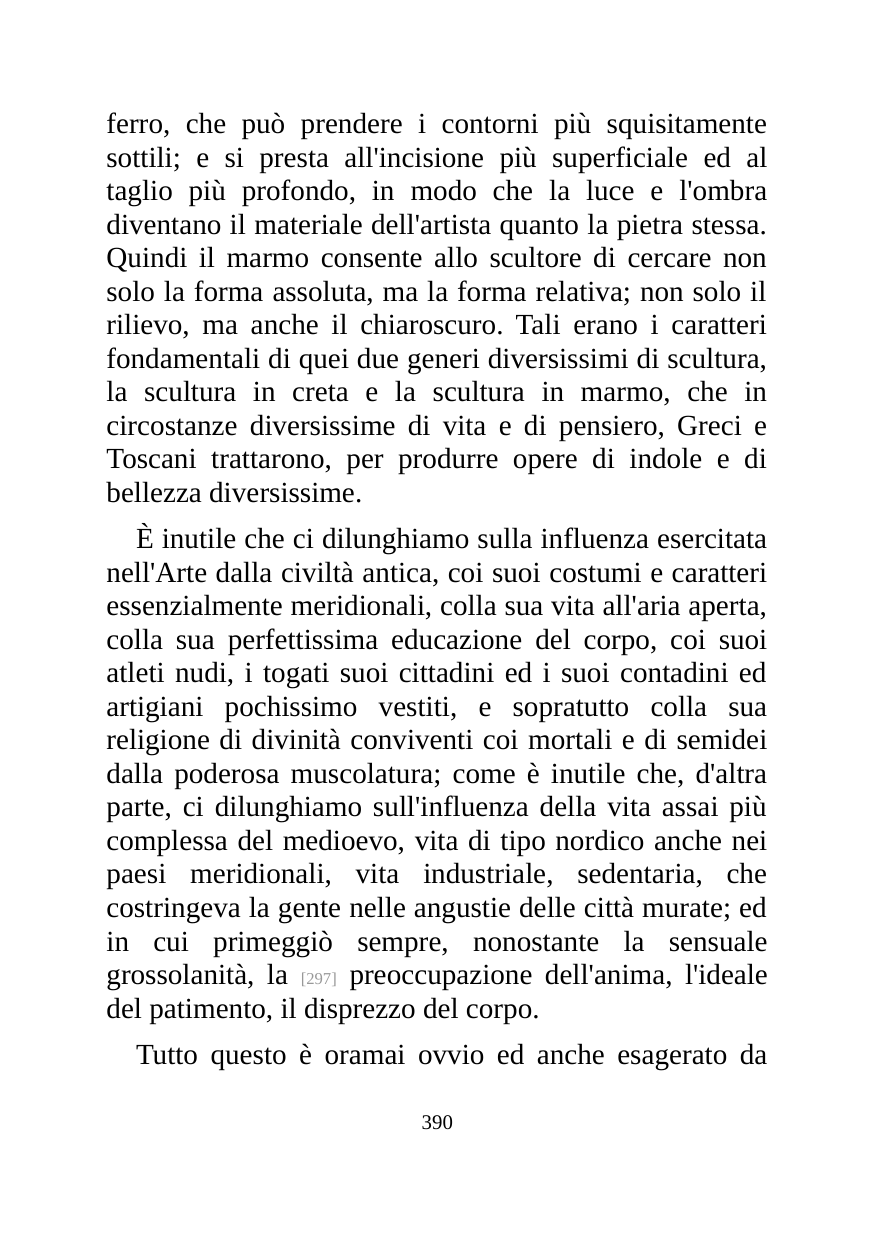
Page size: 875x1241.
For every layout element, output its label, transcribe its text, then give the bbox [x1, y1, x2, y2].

text È inutile che ci dilunghiamo sulla influenza esercitata nell'Arte dalla civiltà antica, coi suoi costumi e caratteri essenzialmente meridionali, colla sua vita all'aria aperta, colla sua perfettissima educazione del corpo, coi suoi atleti nudi, i togati suoi cittadini ed i suoi contadini ed artigiani pochissimo vestiti, e sopratutto colla sua religione di divinità conviventi coi mortali e di semidei dalla poderosa muscolatura; come è inutile che, d'altra parte, ci dilunghiamo sull'influenza della vita assai più complessa del medioevo, vita di tipo nordico anche nei paesi meridionali, vita industriale, sedentaria, che costringeva la gente nelle angustie delle città murate; ed in cui primeggiò sempre, nonostante la sensuale grossolanità, la [297] preoccupazione dell'anima, l'ideale del patimento, il disprezzo del corpo. [106, 521, 768, 1024]
text ferro, che può prendere i contorni più squisitamente sottili; e si presta all'incisione più superficiale ed al taglio più profondo, in modo che la luce e l'ombra diventano il materiale dell'artista quanto la pietra stessa. Quindi il marmo consente allo scultore di cercare non solo la forma assoluta, ma la forma relativa; non solo il rilievo, ma anche il chiaroscuro. Tali erano i caratteri fondamentali di quei due generi diversissimi di scultura, la scultura in creta e la scultura in marmo, che in circostanze diversissime di vita e di pensiero, Greci e Toscani trattarono, per produrre opere di indole e di bellezza diversissime. [106, 106, 768, 509]
text Tutto questo è oramai ovvio ed anche esagerato da [106, 1037, 768, 1070]
